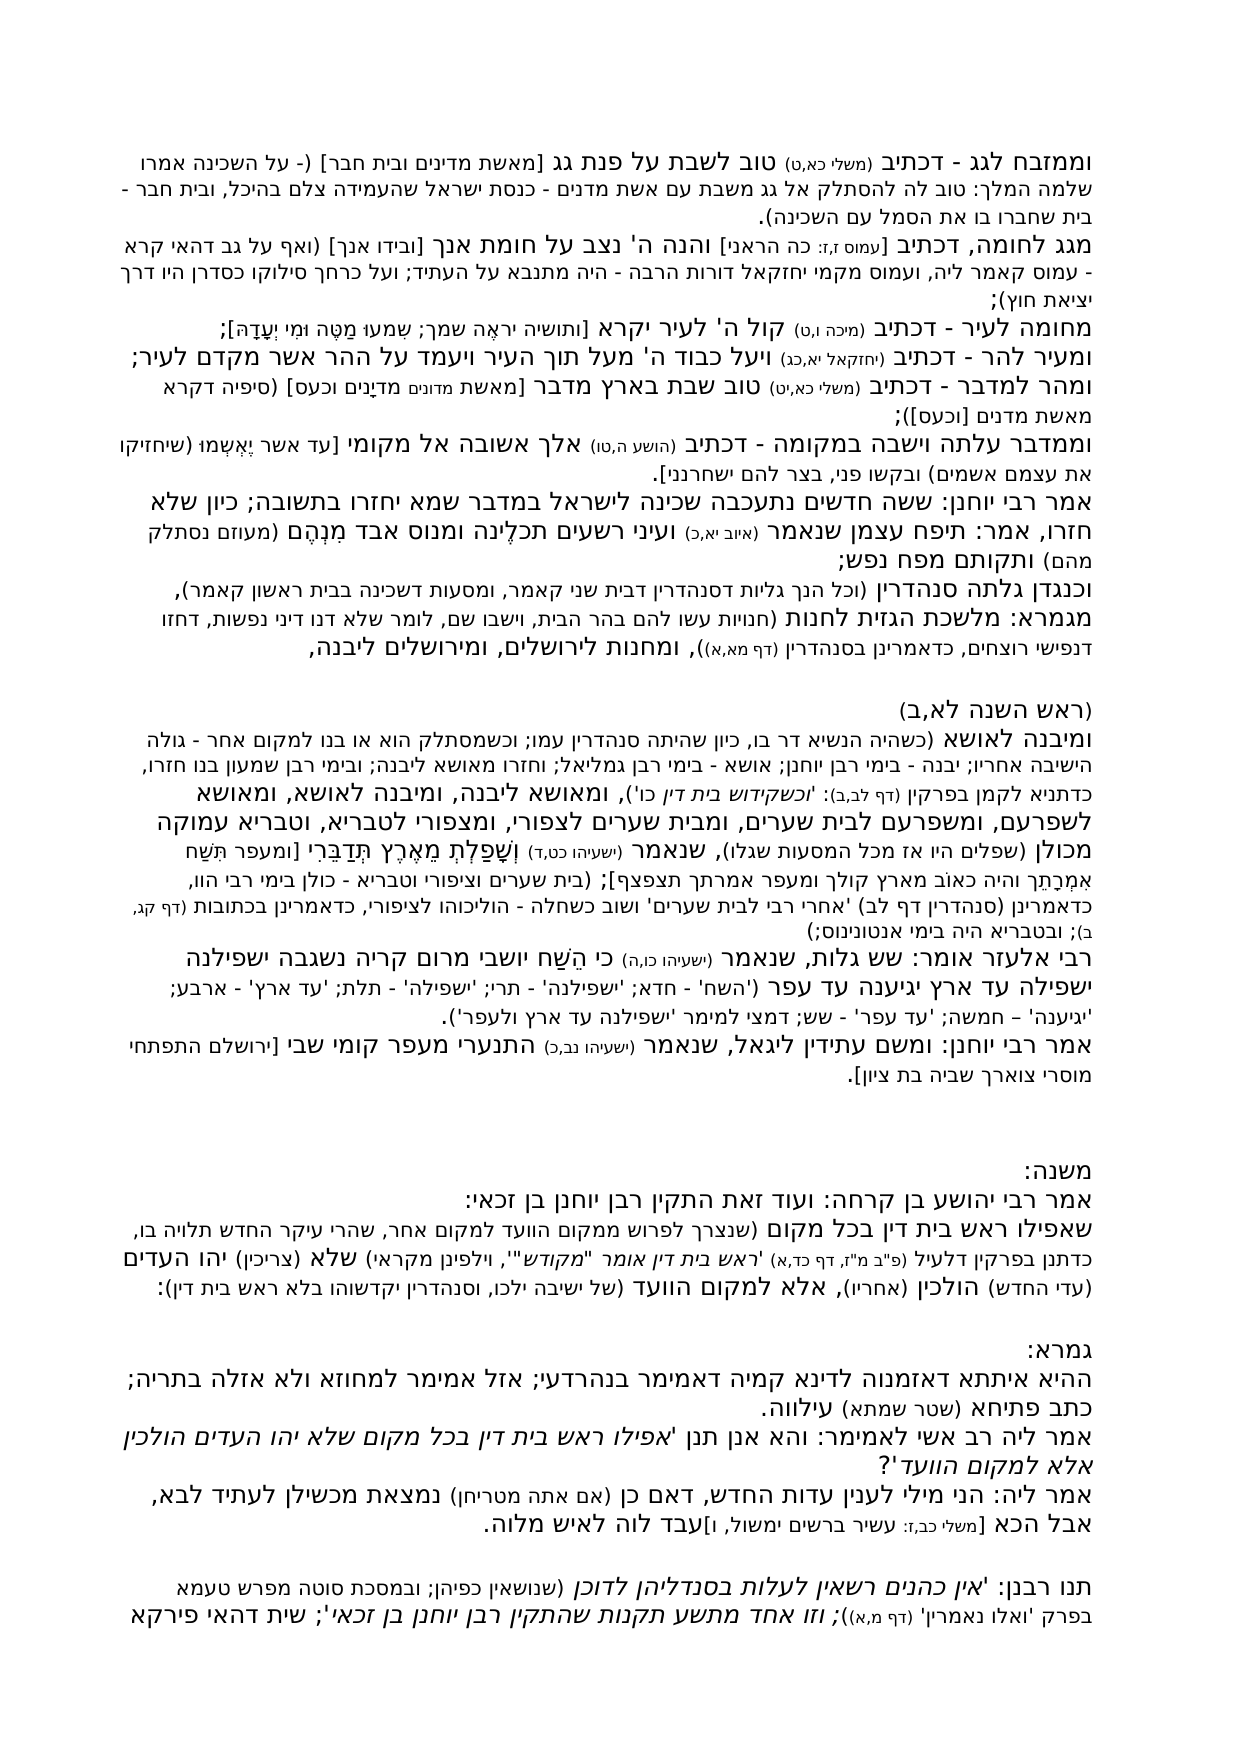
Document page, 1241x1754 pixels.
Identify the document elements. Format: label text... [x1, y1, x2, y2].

text ההיא איתתא דאזמנוה לדינא קמיה דאמימר בנהרדעי; אזל אמימר למחוזא ולא אזלה בתריה; כתב פתיחא (שטר שמתא) עילווה. [118, 1364, 1092, 1422]
text מחומה לעיר - דכתיב (מיכה ו,ט) קול ה' לעיר יקרא [ותושיה יראֶה שמך; שִמעוּ מַטֶּה וּמִי יְעָדָהּ]; [118, 313, 1092, 342]
text אמר ליה רב אשי לאמימר: והא אנן תנן 'אפילו ראש בית דין בכל מקום שלא יהו העדים הולכין אלא למקום הוועד'? [118, 1422, 1092, 1480]
text מגג לחומה, דכתיב [עמוס ז,ז: כה הראני] והנה ה' נצב על חומת אנך [ובידו אנך] (ואף על גב דהאי קרא - עמוס קאמר ליה, ועמוס מקמי יחזקאל דורות הרבה - היה מתנבא על העתיד; ועל כרחך סילוקו כסדרן היו דרך יציאת חוץ); [118, 231, 1092, 313]
text ומעיר להר - דכתיב (יחזקאל יא,כג) ויעל כבוד ה' מעל תוך העיר ויעמד על ההר אשר מקדם לעיר; [118, 342, 1092, 371]
text משנה: [118, 1156, 1092, 1185]
text אמר רבי יוחנן: ומשם עתידין ליגאל, שנאמר (ישעיהו נב,כ) התנערי מעפר קומי שבי [ירושלם התפתחי מוסרי צוארך שביה בת ציון]. [118, 1031, 1092, 1088]
text וממזבח לגג - דכתיב (משלי כא,ט) טוב לשבת על פנת גג [מאשת מדינים ובית חבר] (- על השכינה אמרו שלמה המלך: טוב לה להסתלק אל גג משבת עם אשת מדנים - כנסת ישראל שהעמידה צלם בהיכל, ובית חבר - בית שחברו בו את הסמל עם השכינה). [118, 148, 1092, 231]
text וממדבר עלתה וישבה במקומה - דכתיב (הושע ה,טו) אלך אשובה אל מקומי [עד אשר יֶאְשְמוּ (שיחזיקו את עצמם אשמים) ובקשו פני, בצר להם ישחרנני]. [118, 429, 1092, 487]
text גמרא: [118, 1335, 1092, 1364]
text (ראש השנה לא,ב) [118, 695, 1092, 724]
text אמר רבי יוחנן: ששה חדשים נתעכבה שכינה לישראל במדבר שמא יחזרו בתשובה; כיון שלא חזרו, אמר: תיפח עצמן שנאמר (איוב יא,כ) ועיני רשעים תכלֶינה ומנוס אבד מִנְהֶם (מעוזם נסתלק מהם) ותקותם מפח נפש; [118, 487, 1092, 574]
text וכנגדן גלתה סנהדרין (וכל הנך גליות דסנהדרין דבית שני קאמר, ומסעות דשכינה בבית ראשון קאמר), מגמרא: מלשכת הגזית לחנות (חנויות עשו להם בהר הבית, וישבו שם, לומר שלא דנו דיני נפשות, דחזו דנפישי רוצחים, כדאמרינן בסנהדרין (דף מא,א)), ומחנות לירושלים, ומירושלים ליבנה, [118, 574, 1092, 661]
text אמר ליה: הני מילי לענין עדות החדש, דאם כן (אם אתה מטריחן) נמצאת מכשילן לעתיד לבא, אבל הכא [משלי כב,ז: עשיר ברשים ימשול, ו]עבד לוה לאיש מלוה. [118, 1480, 1092, 1538]
text שאפילו ראש בית דין בכל מקום (שנצרך לפרוש ממקום הוועד למקום אחר, שהרי עיקר החדש תלויה בו, כדתנן בפרקין דלעיל (פ"ב מ"ז, דף כד,א) 'ראש בית דין אומר "מקודש"', וילפינן מקראי) שלא (צריכין) יהו העדים (עדי החדש) הולכין (אחריו), אלא למקום הוועד (של ישיבה ילכו, וסנהדרין יקדשוהו בלא ראש בית דין): [118, 1214, 1092, 1301]
text רבי אלעזר אומר: שש גלות, שנאמר (ישעיהו כו,ה) כי הֵשַׁח יושבי מרום קריה נשגבה ישפילנה ישפילה עד ארץ יגיענה עד עפר ('השח' - חדא; 'ישפילנה' - תרי; 'ישפילה' - תלת; 'עד ארץ' - ארבע; 'יגיענה' – חמשה; 'עד עפר' - שש; דמצי למימר 'ישפילנה עד ארץ ולעפר'). [118, 944, 1092, 1031]
text אמר רבי יהושע בן קרחה: ועוד זאת התקין רבן יוחנן בן זכאי: [118, 1185, 1092, 1214]
text תנו רבנן: 'אין כהנים רשאין לעלות בסנדליהן לדוכן (שנושאין כפיהן; ובמסכת סוטה מפרש טעמא בפרק 'ואלו נאמרין' (דף מ,א)); וזו אחד מתשע תקנות שהתקין רבן יוחנן בן זכאי'; שית דהאי פירקא [118, 1572, 1092, 1630]
text ומיבנה לאושא (כשהיה הנשיא דר בו, כיון שהיתה סנהדרין עמו; וכשמסתלק הוא או בנו למקום אחר - גולה הישיבה אחריו; יבנה - בימי רבן יוחנן; אושא - בימי רבן גמליאל; וחזרו מאושא ליבנה; ובימי רבן שמעון בנו חזרו, כדתניא לקמן בפרקין (דף לב,ב): 'וכשקידוש בית דין כו'), ומאושא ליבנה, ומיבנה לאושא, ומאושא לשפרעם, ומשפרעם לבית שערים, ומבית שערים לצפורי, ומצפורי לטבריא, וטבריא עמוקה מכולן (שפלים היו אז מכל המסעות שגלו), שנאמר (ישעיהו כט,ד) וְשָׁפַלְתְ מֵאֶרֶץ תְּדַבֵּרִי [ומעפר תִּשַׁח אִמְרָתֵך והיה כאוֹב מארץ קולך ומעפר אמרתך תצפצף]; (בית שערים וציפורי וטבריא - כולן בימי רבי הוו, כדאמרינן (סנהדרין דף לב) 'אחרי רבי לבית שערים' ושוב כשחלה - הוליכוהו לציפורי, כדאמרינן בכתובות (דף קג,ב); ובטבריא היה בימי אנטונינוס;) [118, 724, 1092, 944]
text ומהר למדבר - דכתיב (משלי כא,יט) טוב שבת בארץ מדבר [מאשת מדונים מדיָנים וכעס] (סיפיה דקרא מאשת מדנים [וכעס]); [118, 371, 1092, 429]
